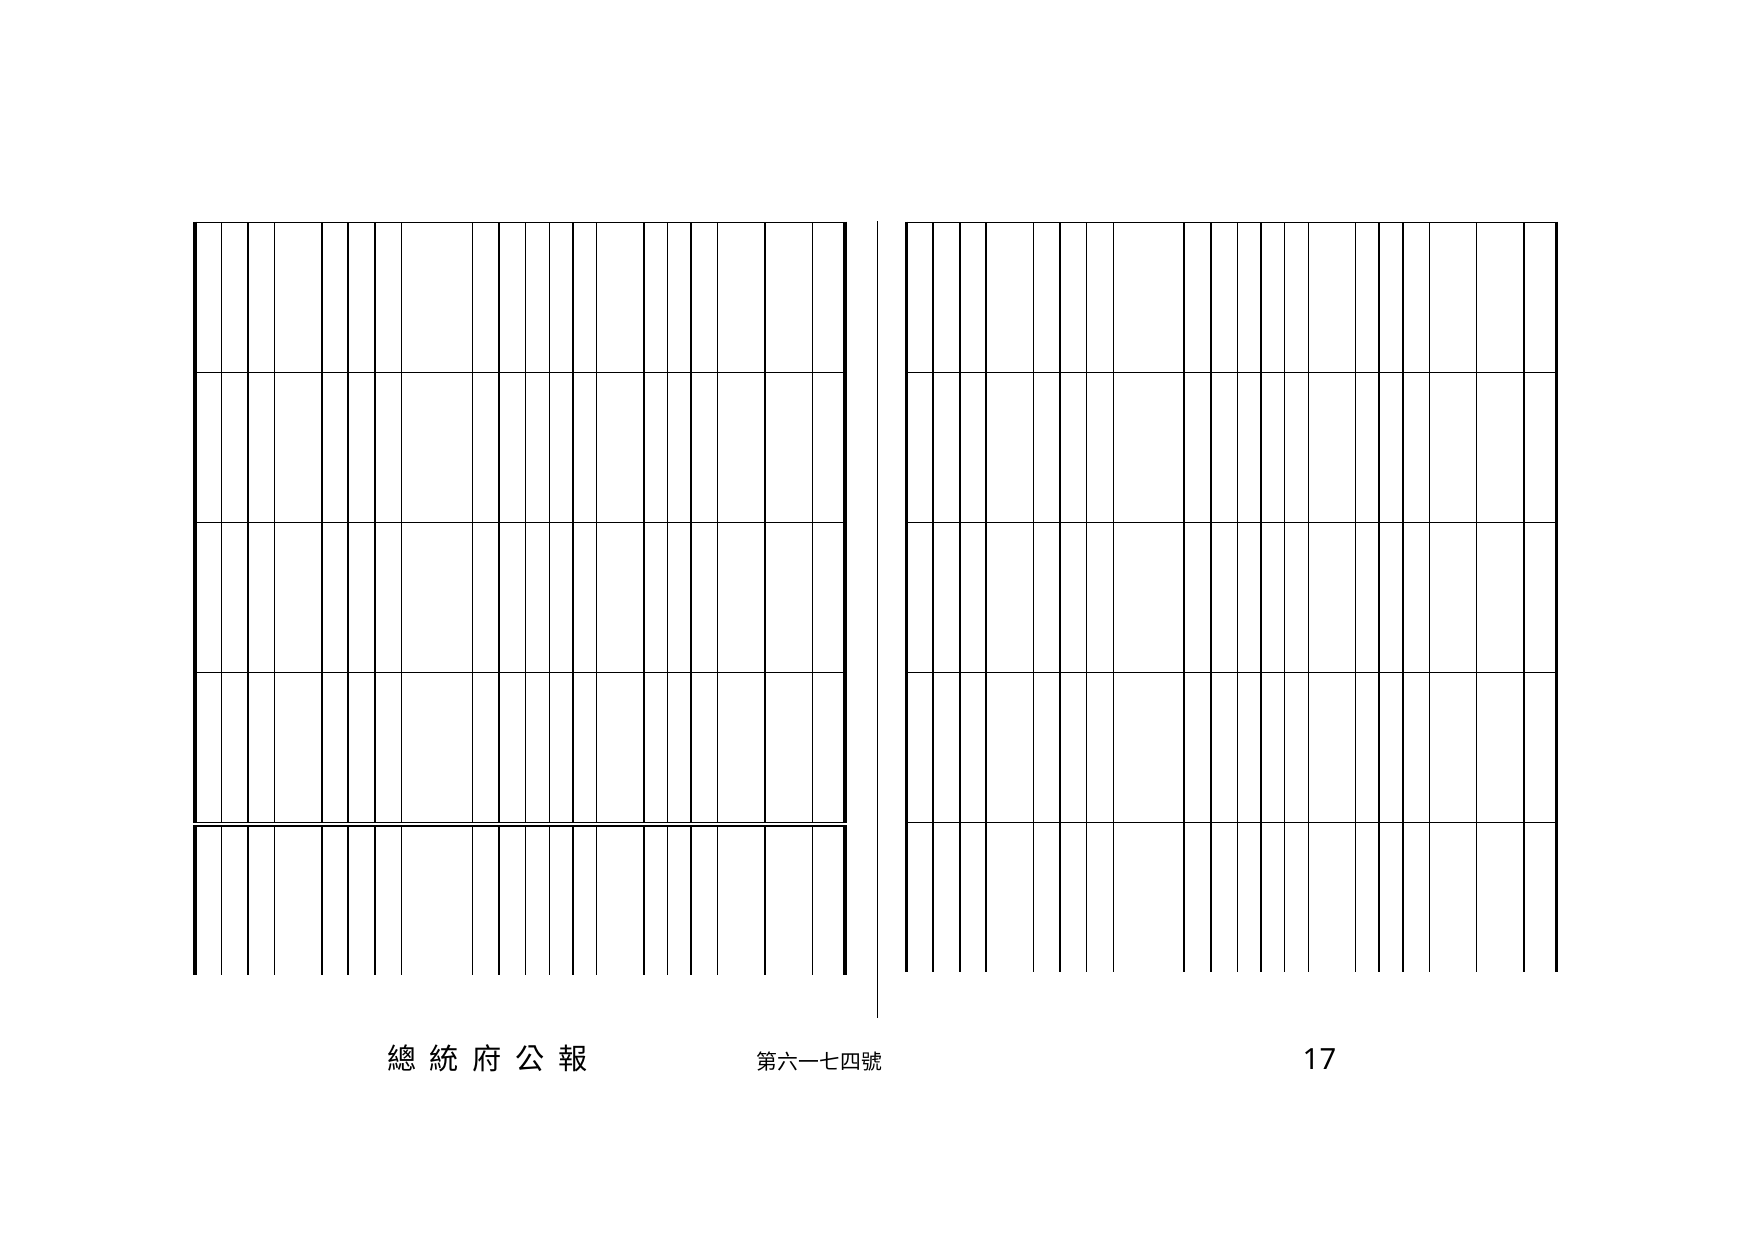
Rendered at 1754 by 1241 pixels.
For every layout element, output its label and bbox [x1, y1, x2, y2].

table_cell [1212, 673, 1237, 822]
table_cell [1212, 523, 1237, 672]
table_cell [1332, 823, 1355, 972]
table_cell [1477, 673, 1500, 822]
table_cell [597, 223, 620, 372]
table_cell [813, 523, 843, 672]
table_cell [275, 673, 298, 822]
table_header [473, 827, 498, 975]
table_cell [222, 373, 247, 522]
table_cell [1114, 373, 1137, 522]
table_cell [1087, 523, 1113, 672]
table_cell [249, 673, 274, 822]
table_cell [766, 523, 789, 672]
table_cell [1309, 223, 1332, 372]
table_cell [813, 223, 843, 372]
table_cell [425, 673, 449, 822]
table_cell [987, 523, 1010, 672]
table_cell [298, 373, 321, 522]
table_cell [1404, 223, 1429, 372]
table_cell [1262, 523, 1284, 672]
table_header [620, 827, 643, 975]
table_cell [597, 673, 620, 822]
table_cell [718, 373, 741, 522]
table_cell [402, 373, 425, 522]
table_cell [526, 523, 549, 672]
table_cell [1262, 673, 1284, 822]
table_cell [741, 673, 764, 822]
table_cell [987, 673, 1010, 822]
table_cell [1525, 673, 1555, 822]
table_cell [550, 373, 572, 522]
table_cell [766, 223, 789, 372]
table_cell [500, 223, 525, 372]
table_cell [620, 223, 643, 372]
table_cell [376, 673, 401, 822]
table_cell [574, 223, 596, 372]
table_cell [1137, 373, 1161, 522]
table_cell [1477, 223, 1500, 372]
table_cell [500, 373, 525, 522]
table_cell [1500, 223, 1523, 372]
table_cell [766, 673, 789, 822]
table_cell [1212, 373, 1237, 522]
table_cell [645, 223, 667, 372]
table_header [668, 827, 690, 975]
table_cell [1010, 673, 1033, 822]
table_cell [741, 223, 764, 372]
table_cell [1238, 223, 1260, 372]
table_cell [1380, 223, 1402, 372]
table_cell [1477, 523, 1500, 672]
table_cell [1500, 523, 1523, 672]
table_header [323, 827, 347, 975]
table_cell [550, 523, 572, 672]
table_cell [987, 823, 1010, 972]
table_cell [789, 223, 812, 372]
table_cell [1356, 673, 1378, 822]
table_cell [222, 223, 247, 372]
table_cell [449, 373, 472, 522]
table_cell [1285, 373, 1308, 522]
table_cell [275, 373, 298, 522]
table_cell [1404, 673, 1429, 822]
table_cell [1332, 523, 1355, 672]
table_cell [668, 523, 690, 672]
table_cell [1285, 523, 1308, 672]
table_cell [349, 373, 374, 522]
table_header [718, 827, 741, 975]
table_cell [1087, 223, 1113, 372]
table_cell [574, 673, 596, 822]
table_cell [1404, 523, 1429, 672]
table_cell [473, 373, 498, 522]
table_cell [1034, 823, 1059, 972]
table_cell [349, 523, 374, 672]
table_cell [934, 823, 959, 972]
table_cell [645, 673, 667, 822]
table_cell [597, 523, 620, 672]
table_cell [908, 373, 932, 522]
table_cell [249, 223, 274, 372]
table_cell [620, 673, 643, 822]
table_cell [620, 373, 643, 522]
table_cell [323, 373, 347, 522]
table_cell [789, 373, 812, 522]
table_cell [1161, 373, 1183, 522]
table_cell [813, 373, 843, 522]
table_cell [197, 373, 221, 522]
table_cell [376, 523, 401, 672]
table_cell [1185, 523, 1210, 672]
table_cell [908, 673, 932, 822]
table_cell [1010, 823, 1033, 972]
table_cell [1185, 673, 1210, 822]
table_cell [692, 523, 717, 672]
table_cell [766, 373, 789, 522]
table_header [526, 827, 549, 975]
table_cell [1285, 823, 1308, 972]
table_cell [500, 523, 525, 672]
table_cell [1137, 823, 1161, 972]
table_cell [1061, 223, 1086, 372]
table_cell [1525, 223, 1555, 372]
table_cell [1285, 223, 1308, 372]
table_cell [526, 223, 549, 372]
table_cell [1525, 823, 1555, 972]
table_cell [1010, 523, 1033, 672]
table_cell [1309, 673, 1332, 822]
table_cell [813, 673, 843, 822]
table_cell [1010, 223, 1033, 372]
table_cell [1356, 223, 1378, 372]
table_cell [1332, 373, 1355, 522]
table_cell [197, 223, 221, 372]
table_header [741, 827, 764, 975]
table_cell [298, 223, 321, 372]
table_cell [449, 523, 472, 672]
table_cell [620, 523, 643, 672]
table_cell [526, 673, 549, 822]
table_cell [1185, 373, 1210, 522]
table_cell [1404, 373, 1429, 522]
table_cell [449, 223, 472, 372]
table_cell [1332, 223, 1355, 372]
table_cell [197, 523, 221, 672]
table_cell [1161, 673, 1183, 822]
table_cell [1453, 373, 1476, 522]
table_cell [1500, 373, 1523, 522]
table_header [449, 827, 472, 975]
table_cell [1114, 523, 1137, 672]
table_cell [1262, 373, 1284, 522]
table_cell [449, 673, 472, 822]
table_cell [934, 523, 959, 672]
table_cell [1477, 373, 1500, 522]
table_cell [323, 523, 347, 672]
table_cell [1034, 373, 1059, 522]
table_cell [1238, 523, 1260, 672]
table_header [425, 827, 449, 975]
table_cell [1212, 223, 1237, 372]
table_cell [789, 523, 812, 672]
table_cell [645, 523, 667, 672]
table_cell [1285, 673, 1308, 822]
table_cell [1212, 823, 1237, 972]
table_cell [1430, 223, 1453, 372]
table_cell [1262, 223, 1284, 372]
table_cell [1309, 823, 1332, 972]
table_cell [473, 673, 498, 822]
table_cell [249, 373, 274, 522]
table_cell [1114, 223, 1137, 372]
table_cell [1114, 673, 1137, 822]
table_cell [222, 673, 247, 822]
table_cell [1137, 523, 1161, 672]
table_cell [987, 373, 1010, 522]
table_cell [692, 673, 717, 822]
table_cell [1309, 373, 1332, 522]
table_cell [1061, 823, 1086, 972]
table_cell [1061, 373, 1086, 522]
table_cell [1309, 523, 1332, 672]
table_cell [1185, 223, 1210, 372]
table_cell [1185, 823, 1210, 972]
table_cell [1380, 673, 1402, 822]
table_cell [1356, 373, 1378, 522]
table_cell [1380, 523, 1402, 672]
table_cell [323, 223, 347, 372]
table_cell [1453, 223, 1476, 372]
table_cell [500, 673, 525, 822]
table_cell [1161, 823, 1183, 972]
table_cell [1161, 223, 1183, 372]
table_cell [1137, 673, 1161, 822]
table_cell [718, 223, 741, 372]
table_cell [1453, 673, 1476, 822]
table_cell [402, 673, 425, 822]
table_cell [718, 523, 741, 672]
table_cell [692, 223, 717, 372]
table_cell [1430, 373, 1453, 522]
table_cell [1114, 823, 1137, 972]
table_header [500, 827, 525, 975]
table_cell [298, 673, 321, 822]
table_header [766, 827, 789, 975]
table_cell [249, 523, 274, 672]
table_header [813, 827, 843, 975]
table_cell [1477, 823, 1500, 972]
table_cell [275, 523, 298, 672]
table_cell [275, 223, 298, 372]
table_header [298, 827, 321, 975]
table_cell [349, 673, 374, 822]
table_cell [908, 523, 932, 672]
table_cell [1430, 523, 1453, 672]
table_cell [473, 223, 498, 372]
table_cell [1430, 673, 1453, 822]
table_cell [1034, 223, 1059, 372]
table_cell [1453, 823, 1476, 972]
table_header [789, 827, 812, 975]
table_cell [1161, 523, 1183, 672]
table_header [597, 827, 620, 975]
table_cell [934, 223, 959, 372]
table_cell [961, 823, 985, 972]
table_cell [323, 673, 347, 822]
table_cell [1087, 823, 1113, 972]
table_cell [298, 523, 321, 672]
table_cell [741, 373, 764, 522]
table_cell [1087, 673, 1113, 822]
table_cell [668, 223, 690, 372]
table_cell [1262, 823, 1284, 972]
table_cell [526, 373, 549, 522]
table_cell [741, 523, 764, 672]
table_cell [961, 223, 985, 372]
table_cell [1500, 673, 1523, 822]
table_cell [961, 523, 985, 672]
table_cell [349, 223, 374, 372]
table_cell [1500, 823, 1523, 972]
table_header [249, 827, 274, 975]
table_cell [1238, 673, 1260, 822]
table_cell [1332, 673, 1355, 822]
table_cell [1525, 523, 1555, 672]
table_header [197, 827, 221, 975]
table_header [645, 827, 667, 975]
table_cell [961, 373, 985, 522]
table_header [275, 827, 298, 975]
table_cell [692, 373, 717, 522]
table_header [574, 827, 596, 975]
table_cell [934, 673, 959, 822]
table_cell [376, 373, 401, 522]
table_cell [1356, 523, 1378, 672]
table_cell [425, 223, 449, 372]
table_cell [987, 223, 1010, 372]
table_cell [1087, 373, 1113, 522]
table_cell [961, 673, 985, 822]
table_cell [1238, 823, 1260, 972]
table_cell [222, 523, 247, 672]
table_header [349, 827, 374, 975]
table_header [692, 827, 717, 975]
table_cell [1453, 523, 1476, 672]
table_cell [197, 673, 221, 822]
table_header [222, 827, 247, 975]
table_cell [574, 373, 596, 522]
table_cell [425, 523, 449, 672]
table_cell [1010, 373, 1033, 522]
table_cell [402, 523, 425, 672]
table_cell [574, 523, 596, 672]
table_cell [1430, 823, 1453, 972]
table_cell [908, 823, 932, 972]
table_cell [1380, 373, 1402, 522]
table_cell [1137, 223, 1161, 372]
table_cell [550, 223, 572, 372]
table_cell [1034, 523, 1059, 672]
table_cell [718, 673, 741, 822]
table_cell [1061, 523, 1086, 672]
table_header [376, 827, 401, 975]
table_cell [597, 373, 620, 522]
table_cell [402, 223, 425, 372]
table_cell [668, 373, 690, 522]
table_cell [934, 373, 959, 522]
table_cell [668, 673, 690, 822]
table_header [550, 827, 572, 975]
table_cell [645, 373, 667, 522]
table_cell [1356, 823, 1378, 972]
table_cell [1380, 823, 1402, 972]
table_cell [376, 223, 401, 372]
table_cell [1525, 373, 1555, 522]
table_cell [425, 373, 449, 522]
table_cell [1404, 823, 1429, 972]
table_cell [473, 523, 498, 672]
table_cell [1238, 373, 1260, 522]
table_cell [789, 673, 812, 822]
table_cell [1034, 673, 1059, 822]
table_cell [550, 673, 572, 822]
table_cell [908, 223, 932, 372]
table_header [402, 827, 425, 975]
table_cell [1061, 673, 1086, 822]
